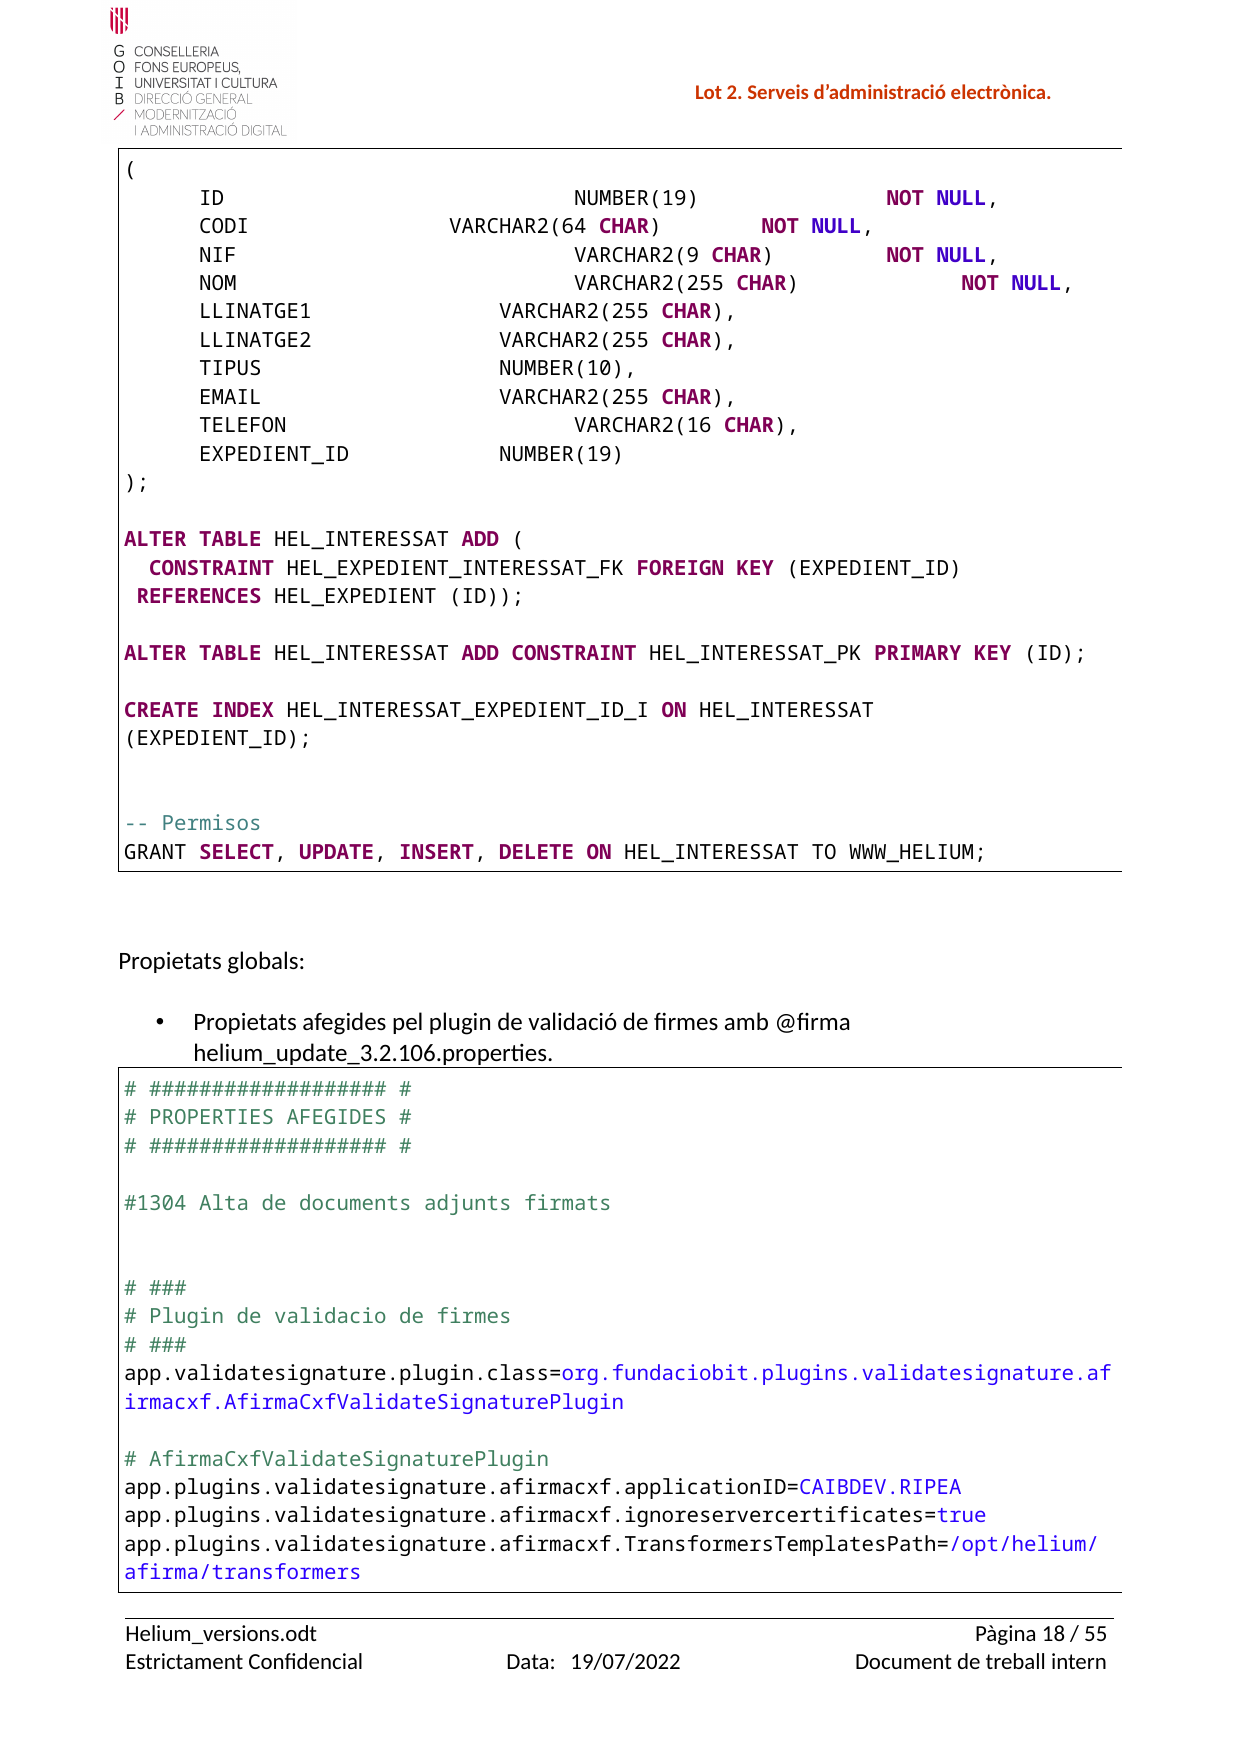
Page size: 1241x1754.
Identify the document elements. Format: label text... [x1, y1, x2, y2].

table_header ( ID NUMBER(19) NOT NULL, CODI VARCHAR2(64 CHAR) NOT NULL, NIF VARCHAR2(9 CHAR) NOT NULL, NOM VARCHAR2(255 CHAR) NOT NULL, LLINATGE1 VARCHAR2(255 CHAR), LLINATGE2 VARCHAR2(255 CHAR), TIPUS NUMBER(10), EMAIL VARCHAR2(255 CHAR), TELEFON VARCHAR2(16 CHAR), EXPEDIENT_ID NUMBER(19) ); ALTER TABLE HEL_INTERESSAT ADD ( CONSTRAINT HEL_EXPEDIENT_INTERESSAT_FK FOREIGN KEY (EXPEDIENT_ID) REFERENCES HEL_EXPEDIENT (ID)); ALTER TABLE HEL_INTERESSAT ADD CONSTRAINT HEL_INTERESSAT_PK PRIMARY KEY (ID); CREATE INDEX HEL_INTERESSAT_EXPEDIENT_ID_I ON HEL_INTERESSAT (EXPEDIENT_ID); -- Permisos GRANT SELECT, UPDATE, INSERT, DELETE ON HEL_INTERESSAT TO WWW_HELIUM; [119, 149, 1122, 871]
table_header # ################### # # PROPERTIES AFEGIDES # # ################### # #1304 Alta de documents adjunts firmats # ### # Plugin de validacio de firmes # ### app.validatesignature.plugin.class=org.fundaciobit.plugins.validatesignature.afirmacxf.AfirmaCxfValidateSignaturePlugin # AfirmaCxfValidateSignaturePlugin app.plugins.validatesignature.afirmacxf.applicationID=CAIBDEV.RIPEA app.plugins.validatesignature.afirmacxf.ignoreservercertificates=true app.plugins.validatesignature.afirmacxf.TransformersTemplatesPath=/opt/helium/afirma/transformers [119, 1068, 1122, 1592]
text Propietats globals: [118, 945, 1122, 976]
list Propietats afegides pel plugin de validació de firmes amb @firma helium_update_3.2.106.properties. [156, 1006, 1122, 1067]
picture [100, 0, 297, 144]
